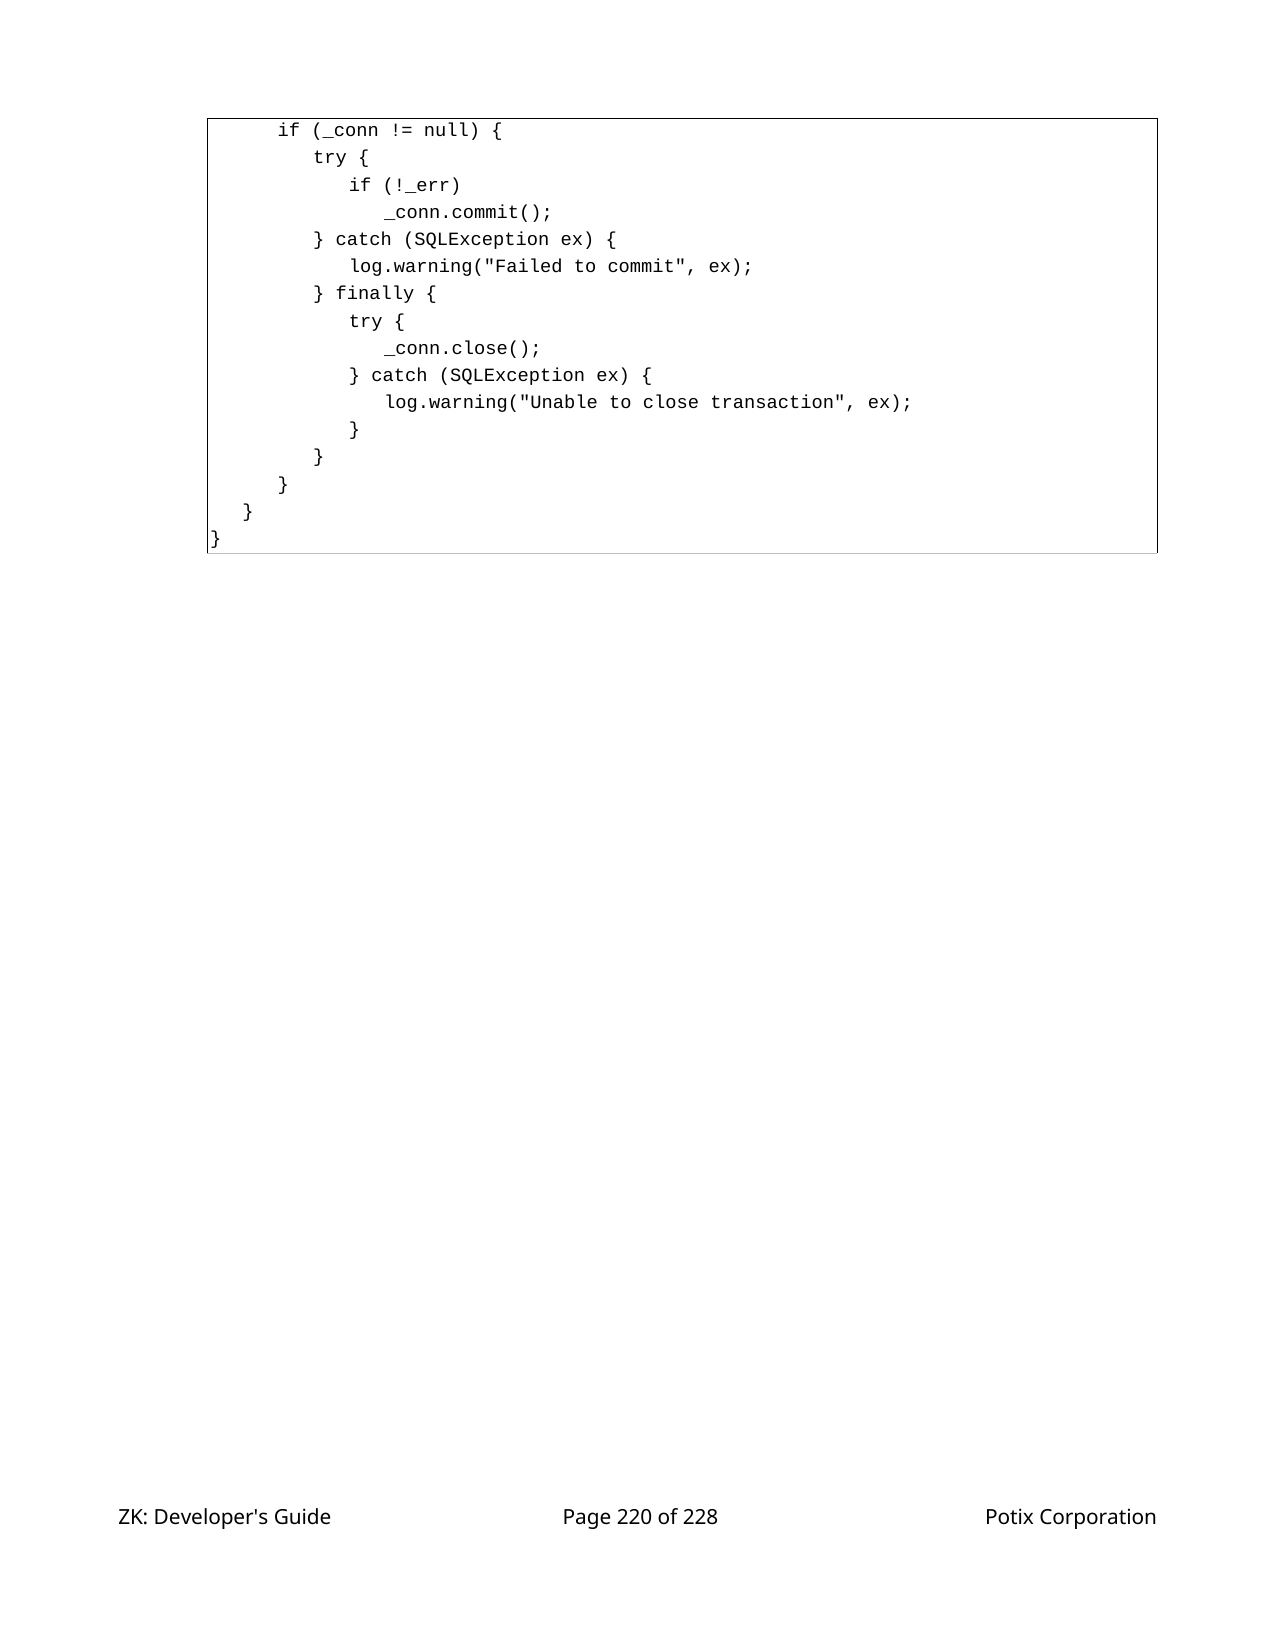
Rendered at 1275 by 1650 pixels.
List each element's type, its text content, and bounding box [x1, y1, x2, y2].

text if (_conn != null) { [208, 119, 1157, 142]
text if (!_err) [208, 172, 1157, 197]
text } [208, 472, 1157, 496]
text } [208, 526, 1157, 553]
text } [208, 417, 1157, 441]
text try { [208, 145, 1157, 169]
text try { [208, 308, 1157, 333]
text log.warning("Unable to close transaction", ex); [208, 390, 1157, 414]
text } finally { [208, 281, 1157, 306]
text } catch (SQLException ex) { [208, 363, 1157, 387]
text _conn.close(); [208, 336, 1157, 360]
text } [208, 444, 1157, 469]
text log.warning("Failed to commit", ex); [208, 254, 1157, 278]
text } [208, 499, 1157, 523]
text } catch (SQLException ex) { [208, 227, 1157, 251]
text _conn.commit(); [208, 200, 1157, 224]
